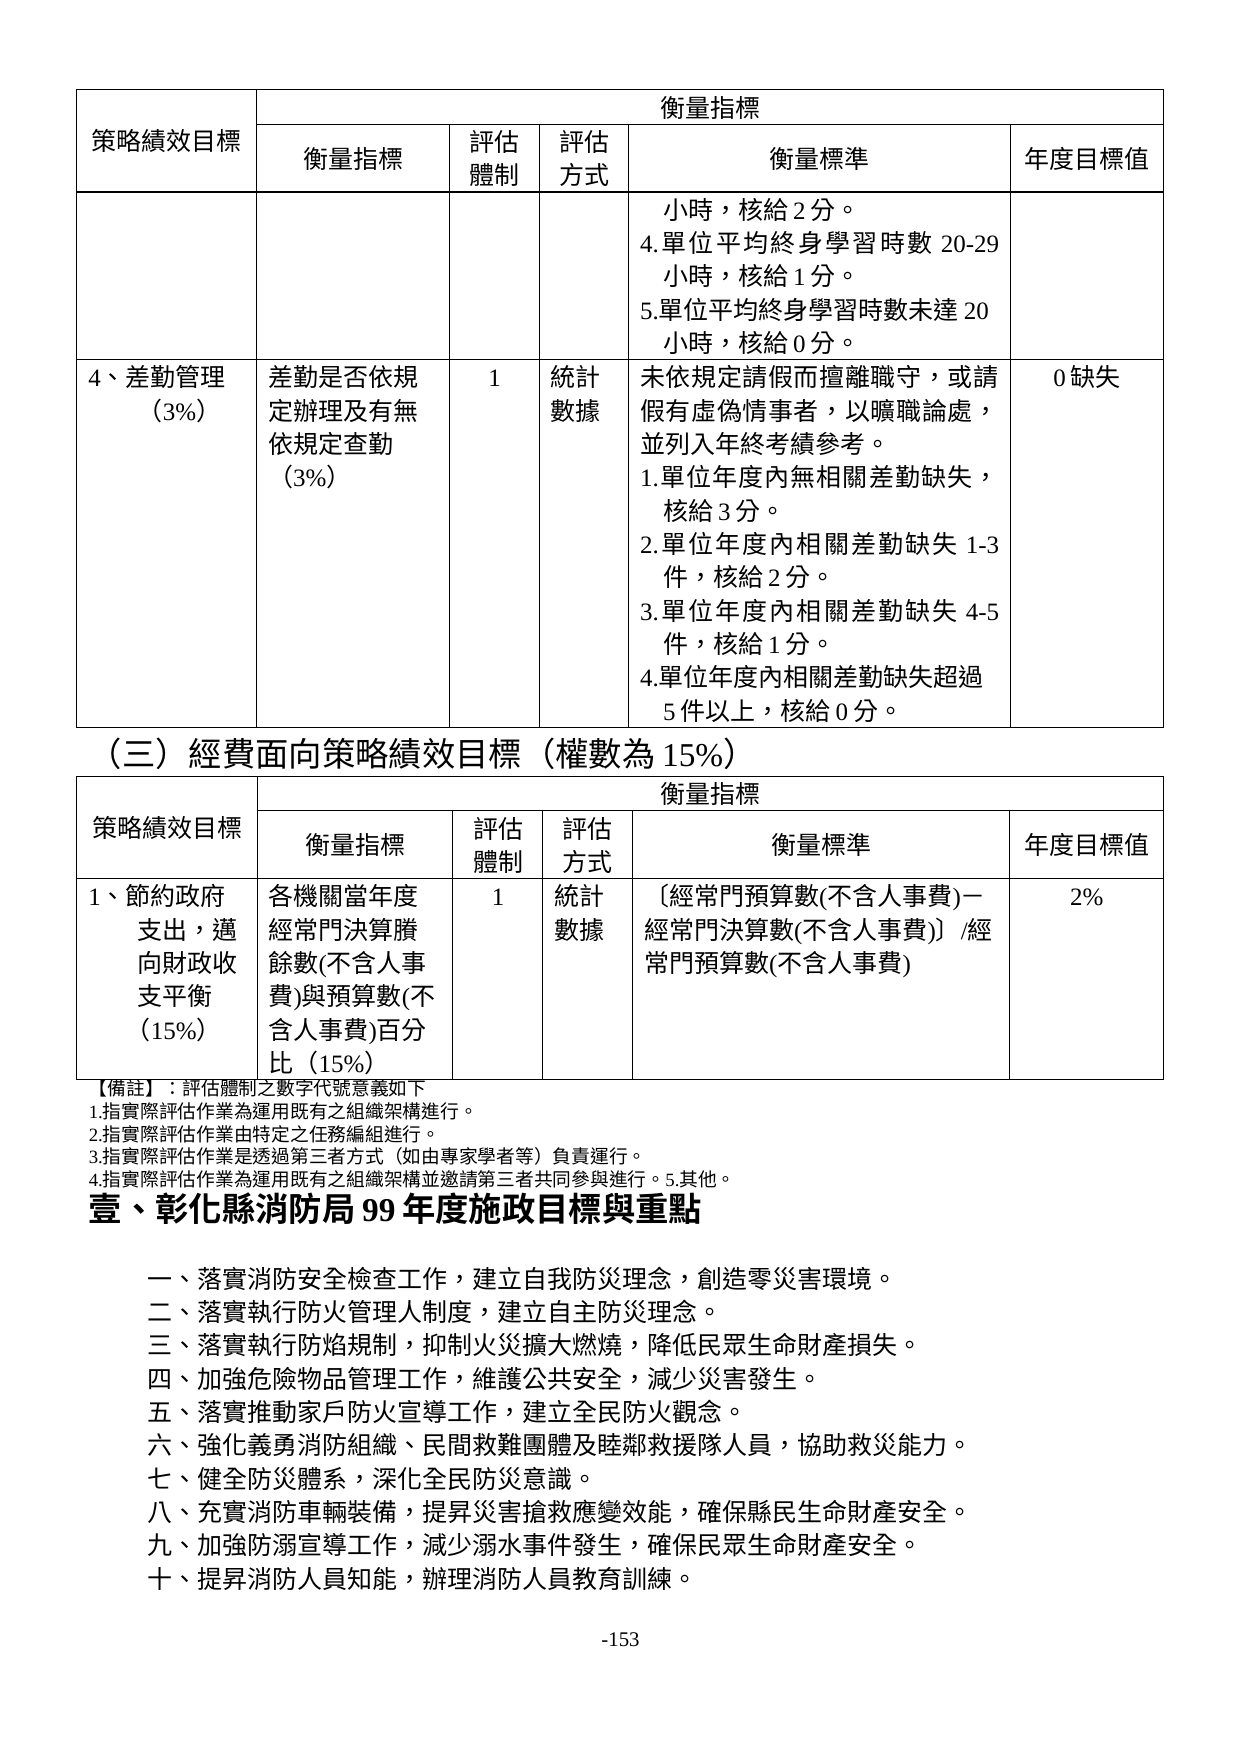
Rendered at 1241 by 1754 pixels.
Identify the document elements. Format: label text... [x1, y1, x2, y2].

table_cell 評估方式 [543, 811, 632, 878]
list 指實際評估作業為運用既有之組織架構並邀請第三者共同參與進行。5.其他。 [88, 1172, 1152, 1191]
text 三、落實執行防焰規制，抑制火災擴大燃燒，降低民眾生命財產損失。 [148, 1328, 1152, 1361]
table_cell 年度目標值 [1011, 125, 1163, 191]
table_cell 衡量標準 [633, 811, 1009, 878]
text 【備註】：評估體制之數字代號意義如下 [88, 1080, 1152, 1099]
table_cell 2% [1010, 879, 1163, 1079]
text 七、健全防災體系，深化全民防災意識。 [148, 1461, 1152, 1495]
text 壹、彰化縣消防局99年度施政目標與重點 [88, 1195, 1152, 1228]
text 五、落實推動家戶防火宣導工作，建立全民防火觀念。 [148, 1395, 1152, 1428]
table_header 策略績效目標 [77, 777, 257, 878]
table_cell 0缺失 [1011, 360, 1163, 727]
table_cell 衡量標準 [629, 125, 1010, 191]
text 九、加強防溺宣導工作，減少溺水事件發生，確保民眾生命財產安全。 [148, 1528, 1152, 1561]
table_header 衡量指標 [257, 90, 1163, 124]
text 十、提昇消防人員知能，辦理消防人員教育訓練。 [148, 1561, 1152, 1595]
table_cell [1011, 193, 1163, 359]
list 指實際評估作業由特定之任務編組進行。 [88, 1126, 1152, 1145]
table_cell 評估體制 [453, 811, 542, 878]
table_cell 小時，核給2分。 4.單位平均終身學習時數20-29小時，核給1分。 5.單位平均終身學習時數未達20小時，核給0分。 [629, 193, 1010, 359]
text 二、落實執行防火管理人制度，建立自主防災理念。 [148, 1295, 1152, 1328]
text 八、充實消防車輛裝備，提昇災害搶救應變效能，確保縣民生命財產安全。 [148, 1495, 1152, 1528]
text （三）經費面向策略績效目標（權數為15%） [88, 728, 1152, 776]
list 指實際評估作業為運用既有之組織架構進行。 [88, 1103, 1152, 1122]
table_cell [257, 193, 449, 359]
text 一、落實消防安全檢查工作，建立自我防災理念，創造零災害環境。 [148, 1261, 1152, 1295]
table_cell 〔經常門預算數(不含人事費)－經常門決算數(不含人事費)〕/經常門預算數(不含人事費) [633, 879, 1009, 1079]
table_header 策略績效目標 [77, 90, 256, 191]
table_cell 衡量指標 [257, 125, 449, 191]
table_cell 年度目標值 [1010, 811, 1163, 878]
table_cell 差勤是否依規定辦理及有無依規定查勤 （3%） [257, 360, 449, 727]
table_cell 統計數據 [543, 879, 632, 1079]
table_cell [77, 193, 256, 359]
table_cell 節約政府支出，邁向財政收支平衡 （15%） [77, 879, 257, 1079]
table_cell 評估方式 [540, 125, 628, 191]
table_cell 差勤管理（3%） [77, 360, 256, 727]
text 六、強化義勇消防組織、民間救難團體及睦鄰救援隊人員，協助救災能力。 [148, 1428, 1152, 1461]
table_cell 1 [450, 360, 539, 727]
table_cell 1 [453, 879, 542, 1079]
table_cell 評估體制 [450, 125, 539, 191]
text 四、加強危險物品管理工作，維護公共安全，減少災害發生。 [148, 1361, 1152, 1395]
table_cell [450, 193, 539, 359]
table_cell 衡量指標 [258, 811, 452, 878]
table_cell 未依規定請假而擅離職守，或請假有虛偽情事者，以曠職論處，並列入年終考績參考。 1.單位年度內無相關差勤缺失，核給3分。 2.單位年度內相關差勤缺失1-3件，核給2分。 3.單位年度內相關差勤缺失4-5件，核給1分。 4.單位年度內相關差勤缺失超過5件以上，核給0分。 [629, 360, 1010, 727]
table_cell 各機關當年度經常門決算賸餘數(不含人事費)與預算數(不含人事費)百分比（15%） [258, 879, 452, 1079]
table_cell [540, 193, 628, 359]
list 指實際評估作業是透過第三者方式（如由專家學者等）負責運行。 [88, 1149, 1152, 1168]
table_header 衡量指標 [258, 777, 1163, 810]
table_cell 統計數據 [540, 360, 628, 727]
